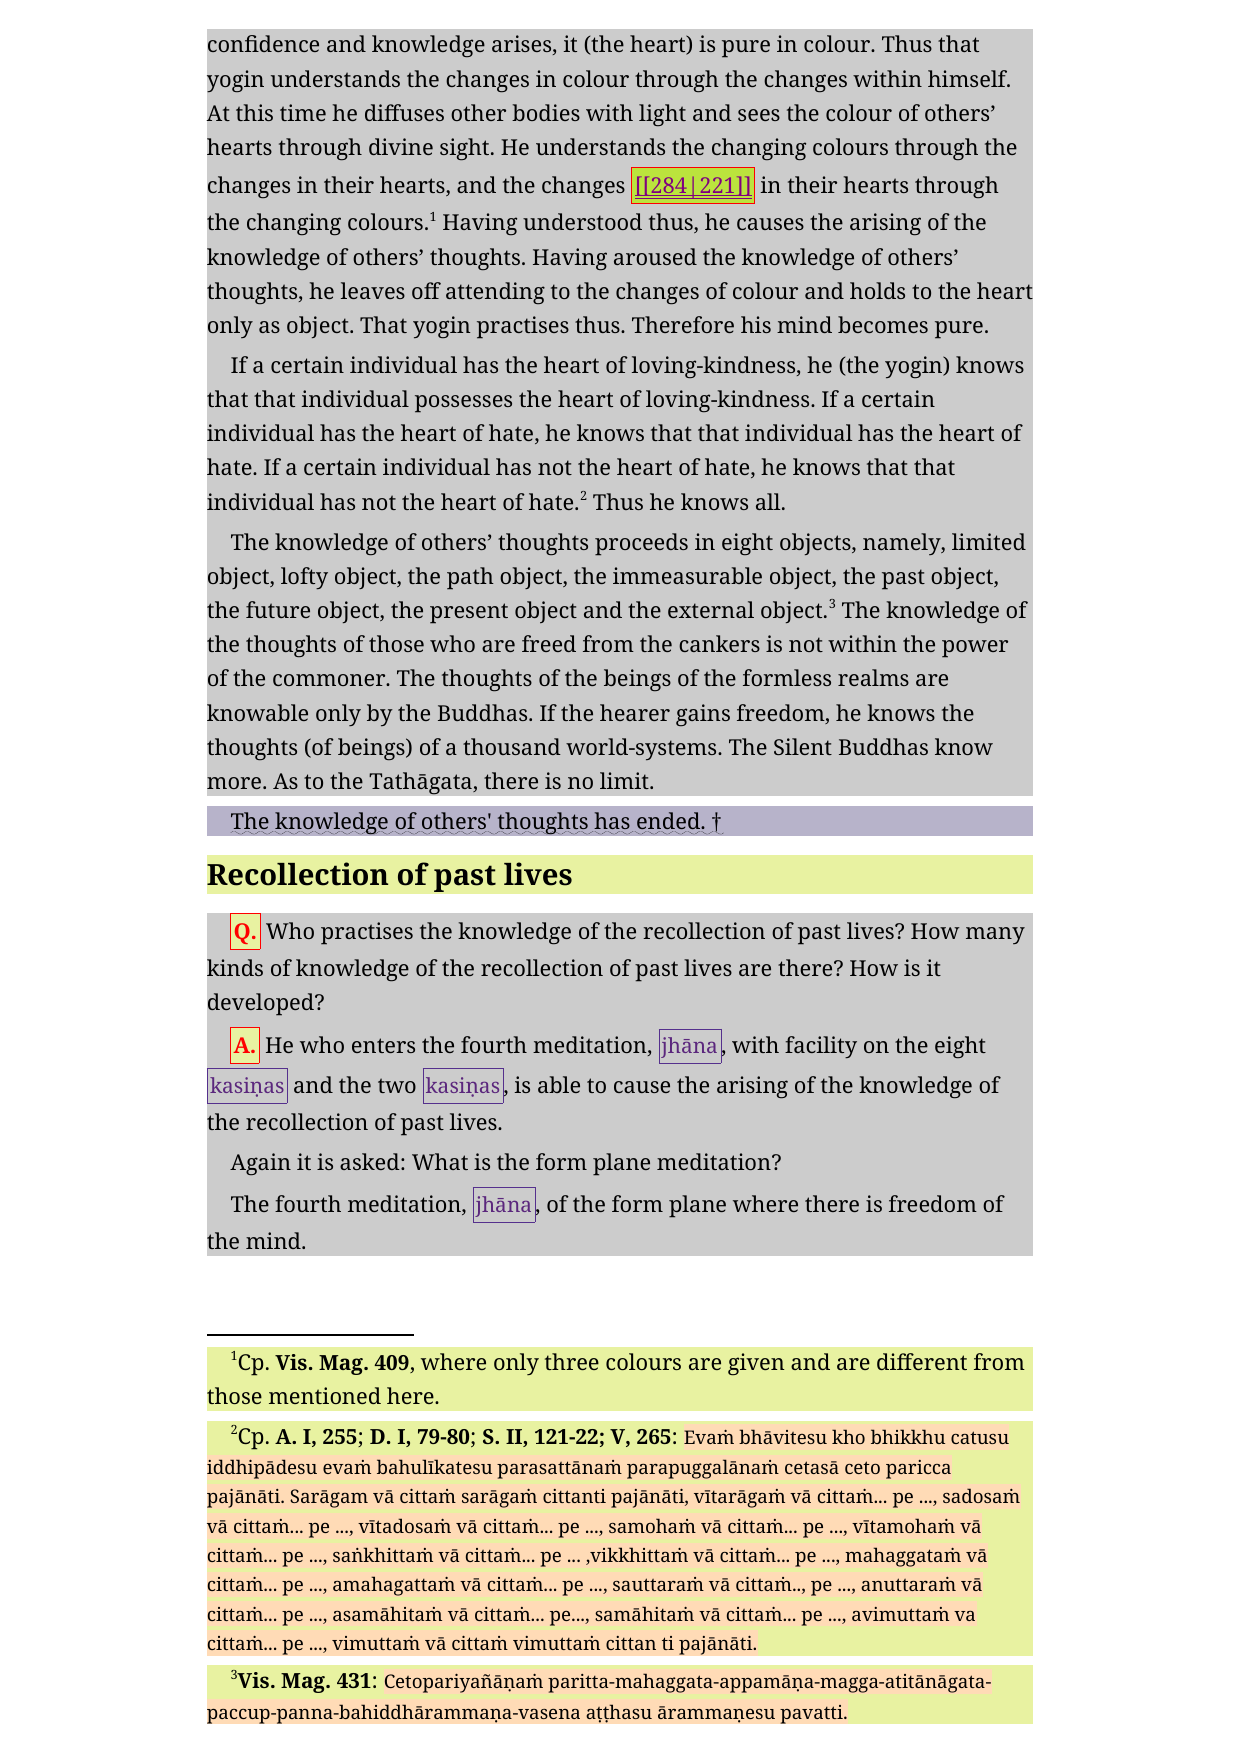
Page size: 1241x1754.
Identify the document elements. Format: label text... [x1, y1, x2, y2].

subtitle Recollection of past lives [207, 855, 1033, 894]
text The fourth meditation, jhāna, of the form plane where there is freedom of the mind. [207, 1187, 1033, 1256]
text The knowledge of others’ thoughts proceeds in eight objects, namely, limited object, lofty object, the path object, the immeasurable object, the past object, the future object, the present object and the external object. The knowledge of the thoughts of those who are freed from the cankers is not within the power of the commoner. The thoughts of the beings of the formless realms are knowable only by the Buddhas. If the hearer gains freedom, he knows the thoughts (of beings) of a thousand world-systems. The Silent Buddhas know more. As to the Tathāgata, there is no limit. [207, 527, 1033, 796]
text A. He who enters the fourth meditation, jhāna, with facility on the eight kasiṇas and the two kasiṇas, is able to cause the arising of the knowledge of the recollection of past lives. [207, 1027, 1033, 1137]
text Vis. Mag. 431: Cetopariyañāṇaṁ paritta-mahaggata-appamāṇa-magga-atitānāgata-paccup-panna-bahiddhārammaṇa-vasena aṭṭhasu ārammaṇesu pavatti. [207, 1665, 1033, 1724]
text The knowledge of others' thoughts has ended. † [207, 806, 1033, 836]
text Cp. Vis. Mag. 409, where only three colours are given and are different from those mentioned here. [207, 1347, 1033, 1411]
text If a certain individual has the heart of loving-kindness, he (the yogin) knows that that individual possesses the heart of loving-kindness. If a certain individual has the heart of hate, he knows that that individual has the heart of hate. If a certain individual has not the heart of hate, he knows that that individual has not the heart of hate. Thus he knows all. [207, 350, 1033, 516]
text Q. Who practises the knowledge of the recollection of past lives? How many kinds of knowledge of the recollection of past lives are there? How is it developed? [207, 913, 1033, 1017]
text Again it is asked: What is the form plane meditation? [207, 1147, 1033, 1177]
text Cp. A. I, 255; D. I, 79-80; S. II, 121-22; V, 265: Evaṁ bhāvitesu kho bhikkhu catusu iddhipādesu evaṁ bahulīkatesu parasattānaṁ parapuggalānaṁ cetasā ceto paricca pajānāti. Sarāgam vā cittaṁ sarāgaṁ cittanti pajānāti, vītarāgaṁ vā cittaṁ... pe ..., sadosaṁ vā cittaṁ... pe ..., vītadosaṁ vā cittaṁ... pe ..., samohaṁ vā cittaṁ... pe ..., vītamohaṁ vā cittaṁ... pe ..., saṅkhittaṁ vā cittaṁ... pe ... ,vikkhittaṁ vā cittaṁ... pe ..., mahaggataṁ vā cittaṁ... pe ..., amahagattaṁ vā cittaṁ... pe ..., sauttaraṁ vā cittaṁ.., pe ..., anuttaraṁ vā cittaṁ... pe ..., asamāhitaṁ vā cittaṁ... pe..., samāhitaṁ vā cittaṁ... pe ..., avimuttaṁ va cittaṁ... pe ..., vimuttaṁ vā cittaṁ vimuttaṁ cittan ti pajānāti. [207, 1421, 1033, 1656]
text confidence and knowledge arises, it (the heart) is pure in colour. Thus that yogin understands the changes in colour through the changes within himself. At this time he diffuses other bodies with light and sees the colour of others’ hearts through divine sight. He understands the changing colours through the changes in their hearts, and the changes [[284|221]] in their hearts through the changing colours. Having understood thus, he causes the arising of the knowledge of others’ thoughts. Having aroused the knowledge of others’ thoughts, he leaves off attending to the changes of colour and holds to the heart only as object. That yogin practises thus. Therefore his mind becomes pure. [207, 29, 1033, 339]
